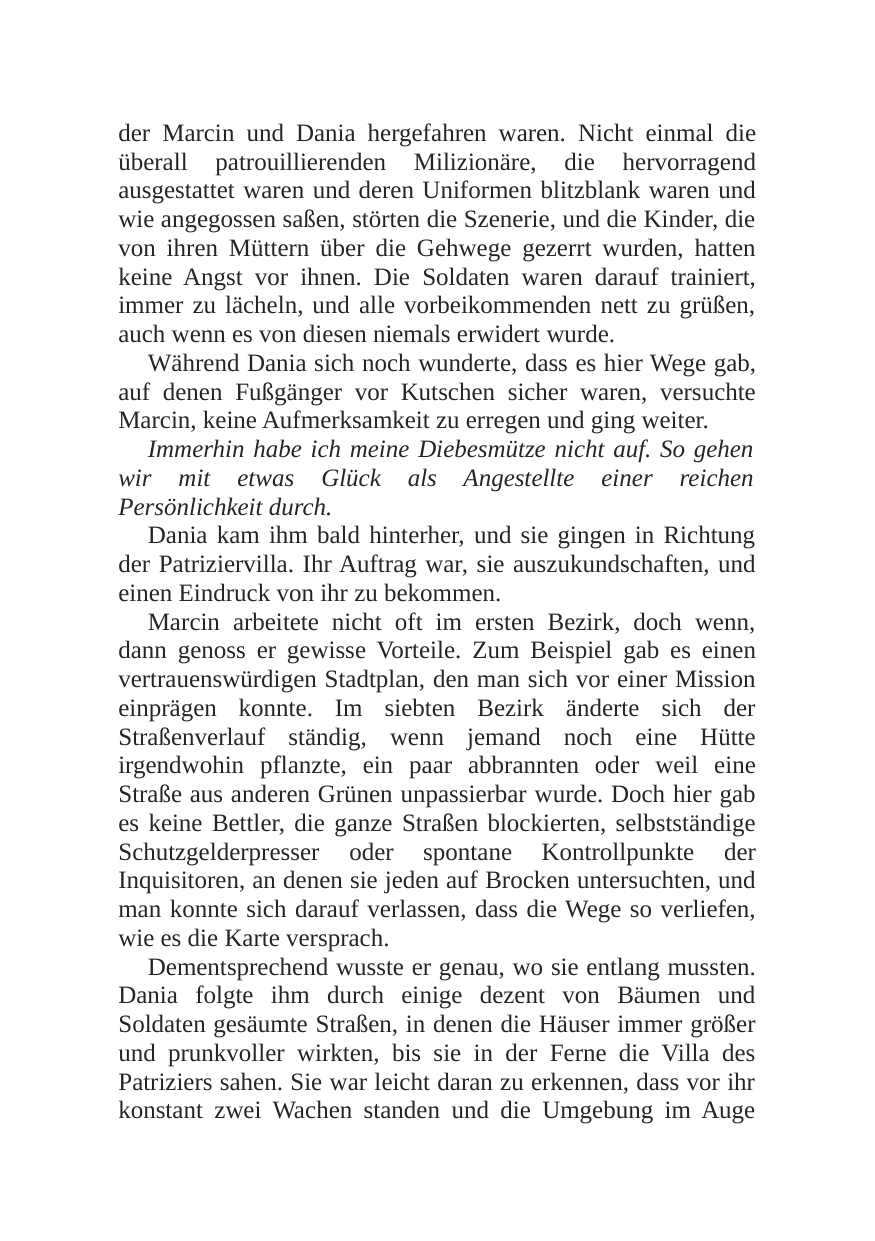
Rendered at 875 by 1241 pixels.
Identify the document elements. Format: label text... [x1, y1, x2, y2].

text Während Dania sich noch wunderte, dass es hier Wege gab, auf denen Fußgänger vor Kutschen sicher waren, versuchte Marcin, keine Aufmerksamkeit zu erregen und ging weiter. [118, 348, 756, 434]
text Immerhin habe ich meine Diebesmütze nicht auf. So gehen wir mit etwas Glück als Angestellte einer reichen Persönlichkeit durch. [118, 434, 756, 521]
text der Marcin und Dania hergefahren waren. Nicht einmal die überall patrouillierenden Milizionäre, die hervorragend ausgestattet waren und deren Uniformen blitzblank waren und wie angegossen saßen, störten die Szenerie, und die Kinder, die von ihren Müttern über die Gehwege gezerrt wurden, hatten keine Angst vor ihnen. Die Soldaten waren darauf trainiert, immer zu lächeln, und alle vorbeikommenden nett zu grüßen, auch wenn es von diesen niemals erwidert wurde. [118, 118, 756, 348]
text Dania kam ihm bald hinterher, und sie gingen in Richtung der Patriziervilla. Ihr Auftrag war, sie auszukundschaften, und einen Eindruck von ihr zu bekommen. [118, 521, 756, 607]
text Marcin arbeitete nicht oft im ersten Bezirk, doch wenn, dann genoss er gewisse Vorteile. Zum Beispiel gab es einen vertrauenswürdigen Stadtplan, den man sich vor einer Mission einprägen konnte. Im siebten Bezirk änderte sich der Straßenverlauf ständig, wenn jemand noch eine Hütte irgendwohin pflanzte, ein paar abbrannten oder weil eine Straße aus anderen Grünen unpassierbar wurde. Doch hier gab es keine Bettler, die ganze Straßen blockierten, selbstständige Schutzgelderpresser oder spontane Kontrollpunkte der Inquisitoren, an denen sie jeden auf Brocken untersuchten, und man konnte sich darauf verlassen, dass die Wege so verliefen, wie es die Karte versprach. [118, 607, 756, 952]
text Dementsprechend wusste er genau, wo sie entlang mussten. Dania folgte ihm durch einige dezent von Bäumen und Soldaten gesäumte Straßen, in denen die Häuser immer größer und prunkvoller wirkten, bis sie in der Ferne die Villa des Patriziers sahen. Sie war leicht daran zu erkennen, dass vor ihr konstant zwei Wachen standen und die Umgebung im Auge [118, 952, 756, 1124]
